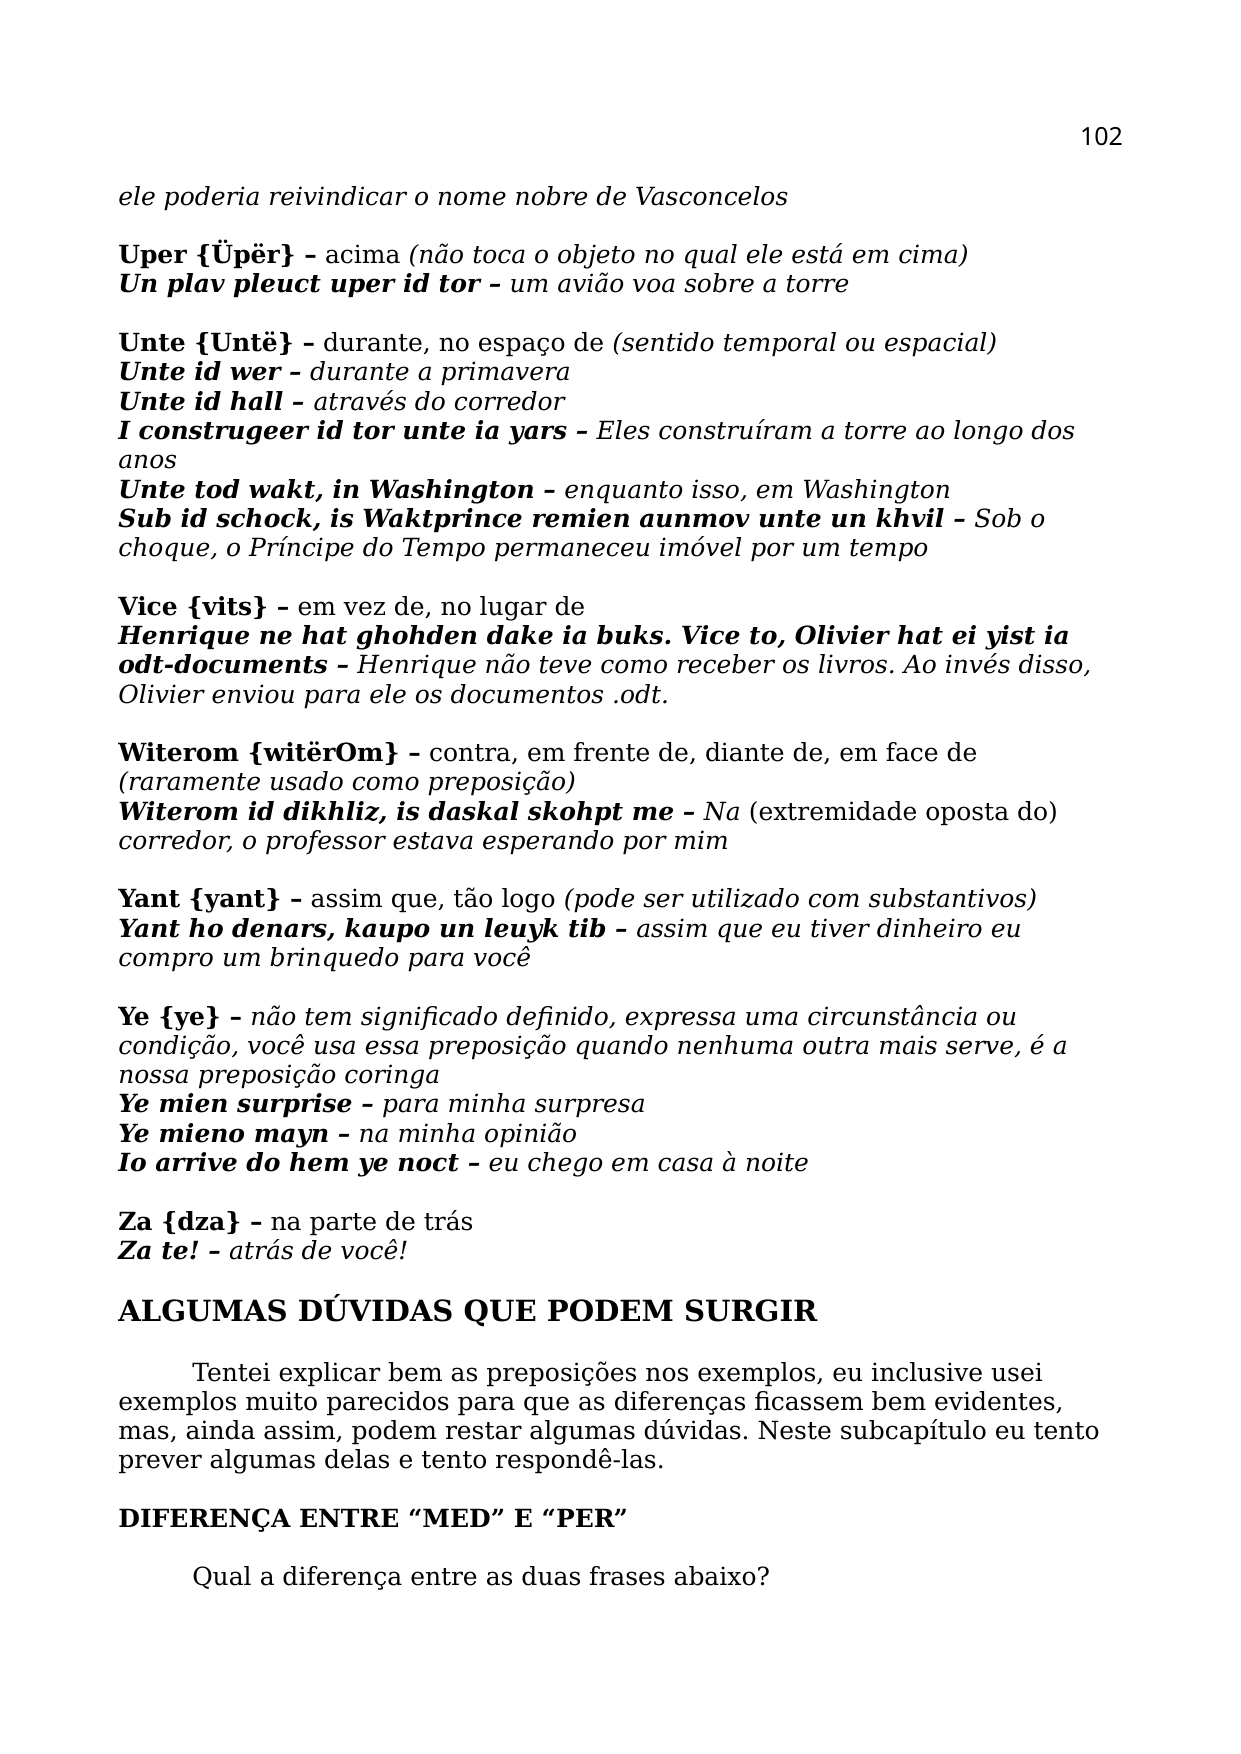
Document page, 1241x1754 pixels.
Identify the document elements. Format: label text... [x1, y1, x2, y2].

text Yant ho denars, kaupo un leuyk tib – assim que eu tiver dinheiro eu compro um brinquedo para você [118, 914, 1123, 972]
subtitle ALGUMAS DÚVIDAS QUE PODEM SURGIR [118, 1294, 1123, 1329]
text Uper {Üpër} – acima (não toca o objeto no qual ele está em cima) [118, 240, 1123, 269]
text Vice {vits} – em vez de, no lugar de [118, 592, 1123, 621]
text ele poderia reivindicar o nome nobre de Vasconcelos [118, 182, 1123, 211]
text Unte id hall – através do corredor [118, 387, 1123, 416]
text Za {dza} – na parte de trás [118, 1206, 1123, 1236]
text Witerom id dikhliz, is daskal skohpt me – Na (extremidade oposta do) corredor, o professor estava esperando por mim [118, 797, 1123, 855]
text Unte id wer – durante a primavera [118, 357, 1123, 387]
text Unte tod wakt, in Washington – enquanto isso, em Washington [118, 474, 1123, 504]
text Qual a diferença entre as duas frases abaixo? [118, 1562, 1123, 1591]
text Unte {Untë} – durante, no espaço de (sentido temporal ou espacial) [118, 328, 1123, 357]
text I construgeer id tor unte ia yars – Eles construíram a torre ao longo dos anos [118, 416, 1123, 474]
text Ye mieno mayn – na minha opinião [118, 1118, 1123, 1148]
text Tentei explicar bem as preposições nos exemplos, eu inclusive usei exemplos muito parecidos para que as diferenças ficassem bem evidentes, mas, ainda assim, podem restar algumas dúvidas. Neste subcapítulo eu tento prever algumas delas e tento respondê-las. [118, 1358, 1123, 1474]
text Witerom {witërOm} – contra, em frente de, diante de, em face de (raramente usado como preposição) [118, 738, 1123, 797]
text Un plav pleuct uper id tor – um avião voa sobre a torre [118, 269, 1123, 299]
text Sub id schock, is Waktprince remien aunmov unte un khvil – Sob o choque, o Príncipe do Tempo permaneceu imóvel por um tempo [118, 504, 1123, 562]
text Io arrive do hem ye noct – eu chego em casa à noite [118, 1148, 1123, 1177]
subtitle DIFERENÇA ENTRE “MED” E “PER” [118, 1504, 1123, 1533]
text Ye mien surprise – para minha surpresa [118, 1089, 1123, 1118]
text Henrique ne hat ghohden dake ia buks. Vice to, Olivier hat ei yist ia odt-documents – Henrique não teve como receber os livros. Ao invés disso, Olivier enviou para ele os documentos .odt. [118, 621, 1123, 709]
text Ye {ye} – não tem significado definido, expressa uma circunstância ou condição, você usa essa preposição quando nenhuma outra mais serve, é a nossa preposição coringa [118, 1001, 1123, 1089]
text Za te! – atrás de você! [118, 1236, 1123, 1265]
text Yant {yant} – assim que, tão logo (pode ser utilizado com substantivos) [118, 884, 1123, 914]
